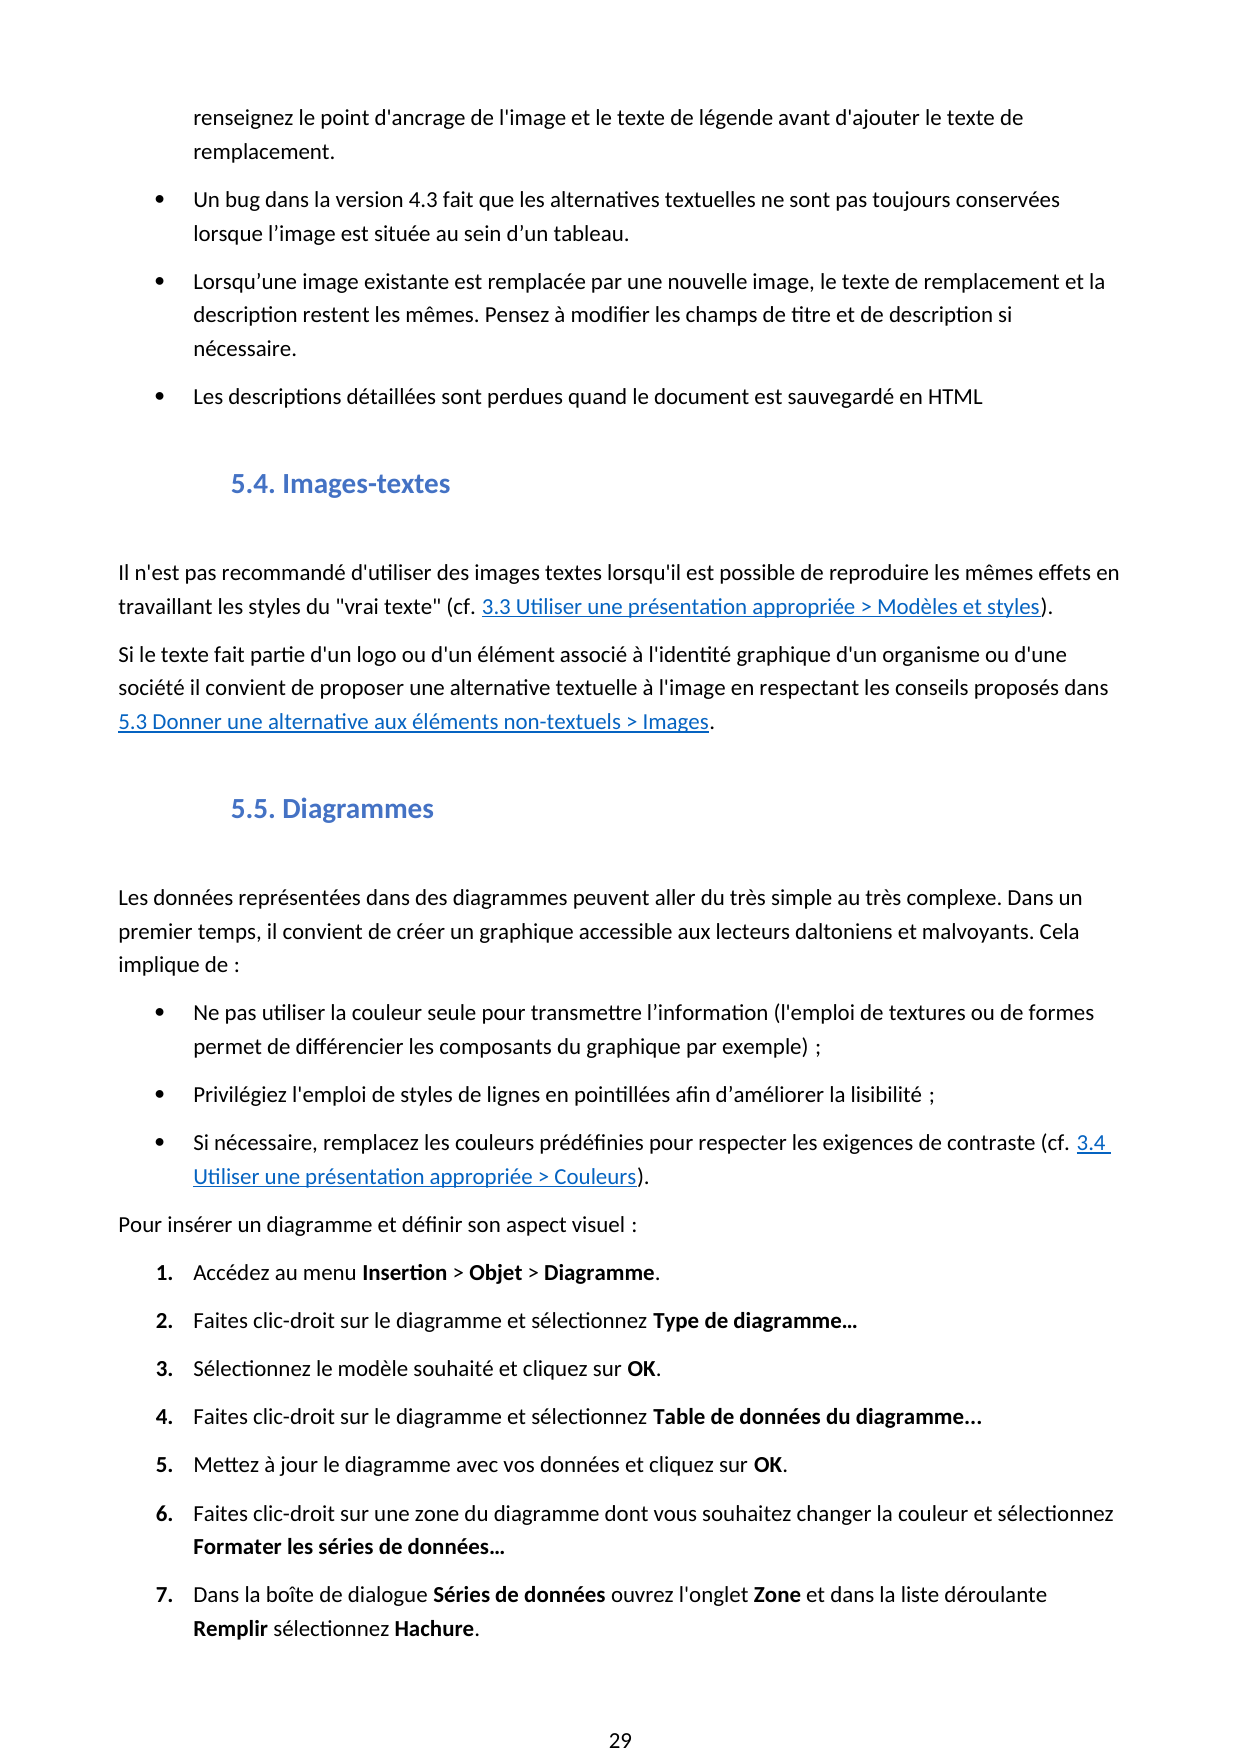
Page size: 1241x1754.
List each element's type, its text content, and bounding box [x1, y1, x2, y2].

list renseignez le point d'ancrage de l'image et le texte de légende avant d'ajouter le texte de remplacement. [156, 103, 1122, 165]
text Il n'est pas recommandé d'utiliser des images textes lorsqu'il est possible de reproduire les mêmes effets en travaillant les styles du "vrai texte" (cf. 3.3 Utiliser une présentation appropriée > Modèles et styles). [118, 558, 1122, 620]
list Faites clic-droit sur le diagramme et sélectionnez Table de données du diagramme... [156, 1402, 1122, 1430]
text Pour insérer un diagramme et définir son aspect visuel : [118, 1210, 1122, 1238]
subtitle 5.5. Diagrammes [156, 791, 1122, 826]
list Sélectionnez le modèle souhaité et cliquez sur OK. [156, 1354, 1122, 1382]
list Si nécessaire, remplacez les couleurs prédéfinies pour respecter les exigences de contraste (cf. 3.4 Utiliser une présentation appropriée > Couleurs). [156, 1128, 1122, 1190]
list Accédez au menu Insertion > Objet > Diagramme. [156, 1258, 1122, 1286]
subtitle 5.4. Images-textes [156, 466, 1122, 501]
list Lorsqu’une image existante est remplacée par une nouvelle image, le texte de remplacement et la description restent les mêmes. Pensez à modifier les champs de titre et de description si nécessaire. [156, 267, 1122, 362]
list Faites clic-droit sur le diagramme et sélectionnez Type de diagramme… [156, 1306, 1122, 1334]
list Ne pas utiliser la couleur seule pour transmettre l’information (l'emploi de textures ou de formes permet de différencier les composants du graphique par exemple) ; [156, 998, 1122, 1060]
text Les données représentées dans des diagrammes peuvent aller du très simple au très complexe. Dans un premier temps, il convient de créer un graphique accessible aux lecteurs daltoniens et malvoyants. Cela implique de : [118, 883, 1122, 978]
list Faites clic-droit sur une zone du diagramme dont vous souhaitez changer la couleur et sélectionnez Formater les séries de données… [156, 1499, 1122, 1560]
list Mettez à jour le diagramme avec vos données et cliquez sur OK. [156, 1451, 1122, 1478]
list Privilégiez l'emploi de styles de lignes en pointillées afin d’améliorer la lisibilité ; [156, 1080, 1122, 1108]
list Un bug dans la version 4.3 fait que les alternatives textuelles ne sont pas toujours conservées lorsque l’image est située au sein d’un tableau. [156, 185, 1122, 247]
text Si le texte fait partie d'un logo ou d'un élément associé à l'identité graphique d'un organisme ou d'une société il convient de proposer une alternative textuelle à l'image en respectant les conseils proposés dans 5.3 Donner une alternative aux éléments non-textuels > Images. [118, 640, 1122, 735]
list Les descriptions détaillées sont perdues quand le document est sauvegardé en HTML [156, 382, 1122, 410]
list Dans la boîte de dialogue Séries de données ouvrez l'onglet Zone et dans la liste déroulante Remplir sélectionnez Hachure. [156, 1580, 1122, 1642]
